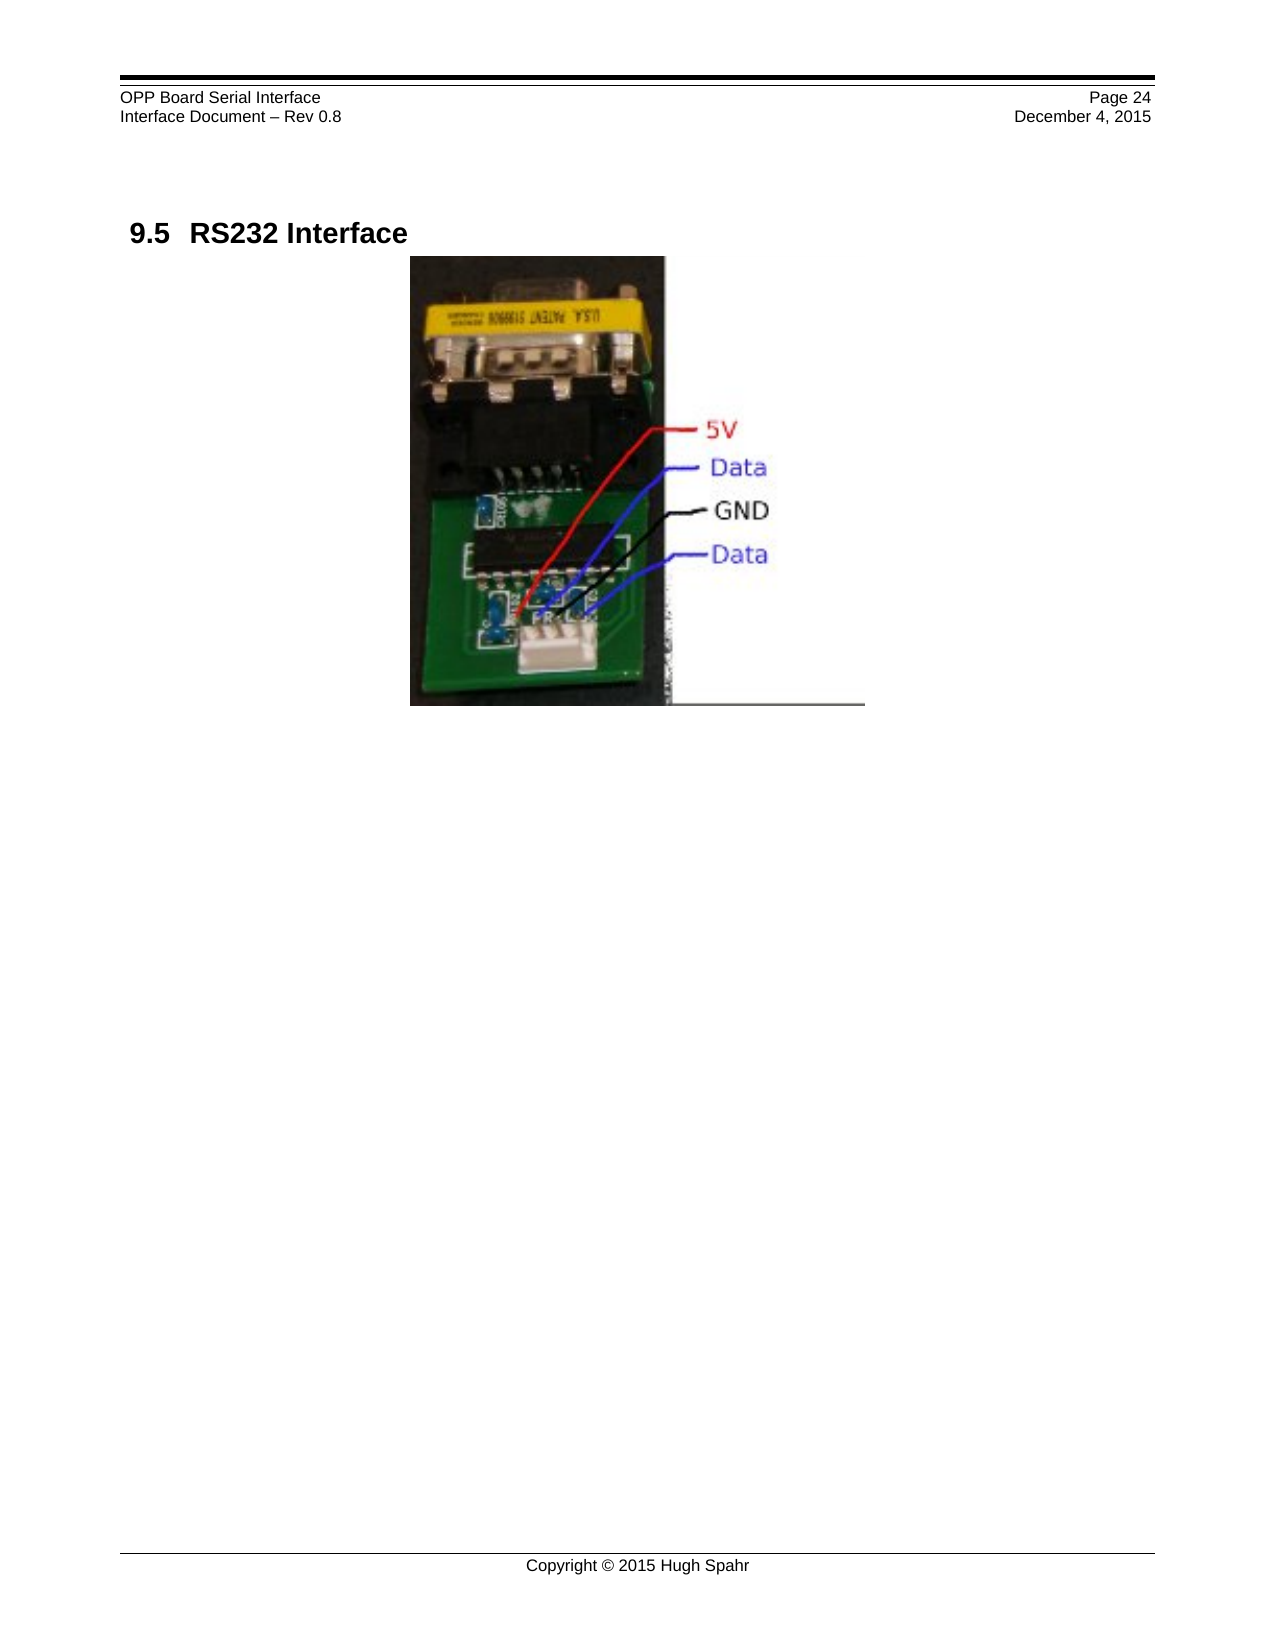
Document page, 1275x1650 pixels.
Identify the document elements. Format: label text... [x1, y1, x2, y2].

subtitle RS232 Interface [129, 216, 1155, 250]
picture [410, 256, 865, 706]
